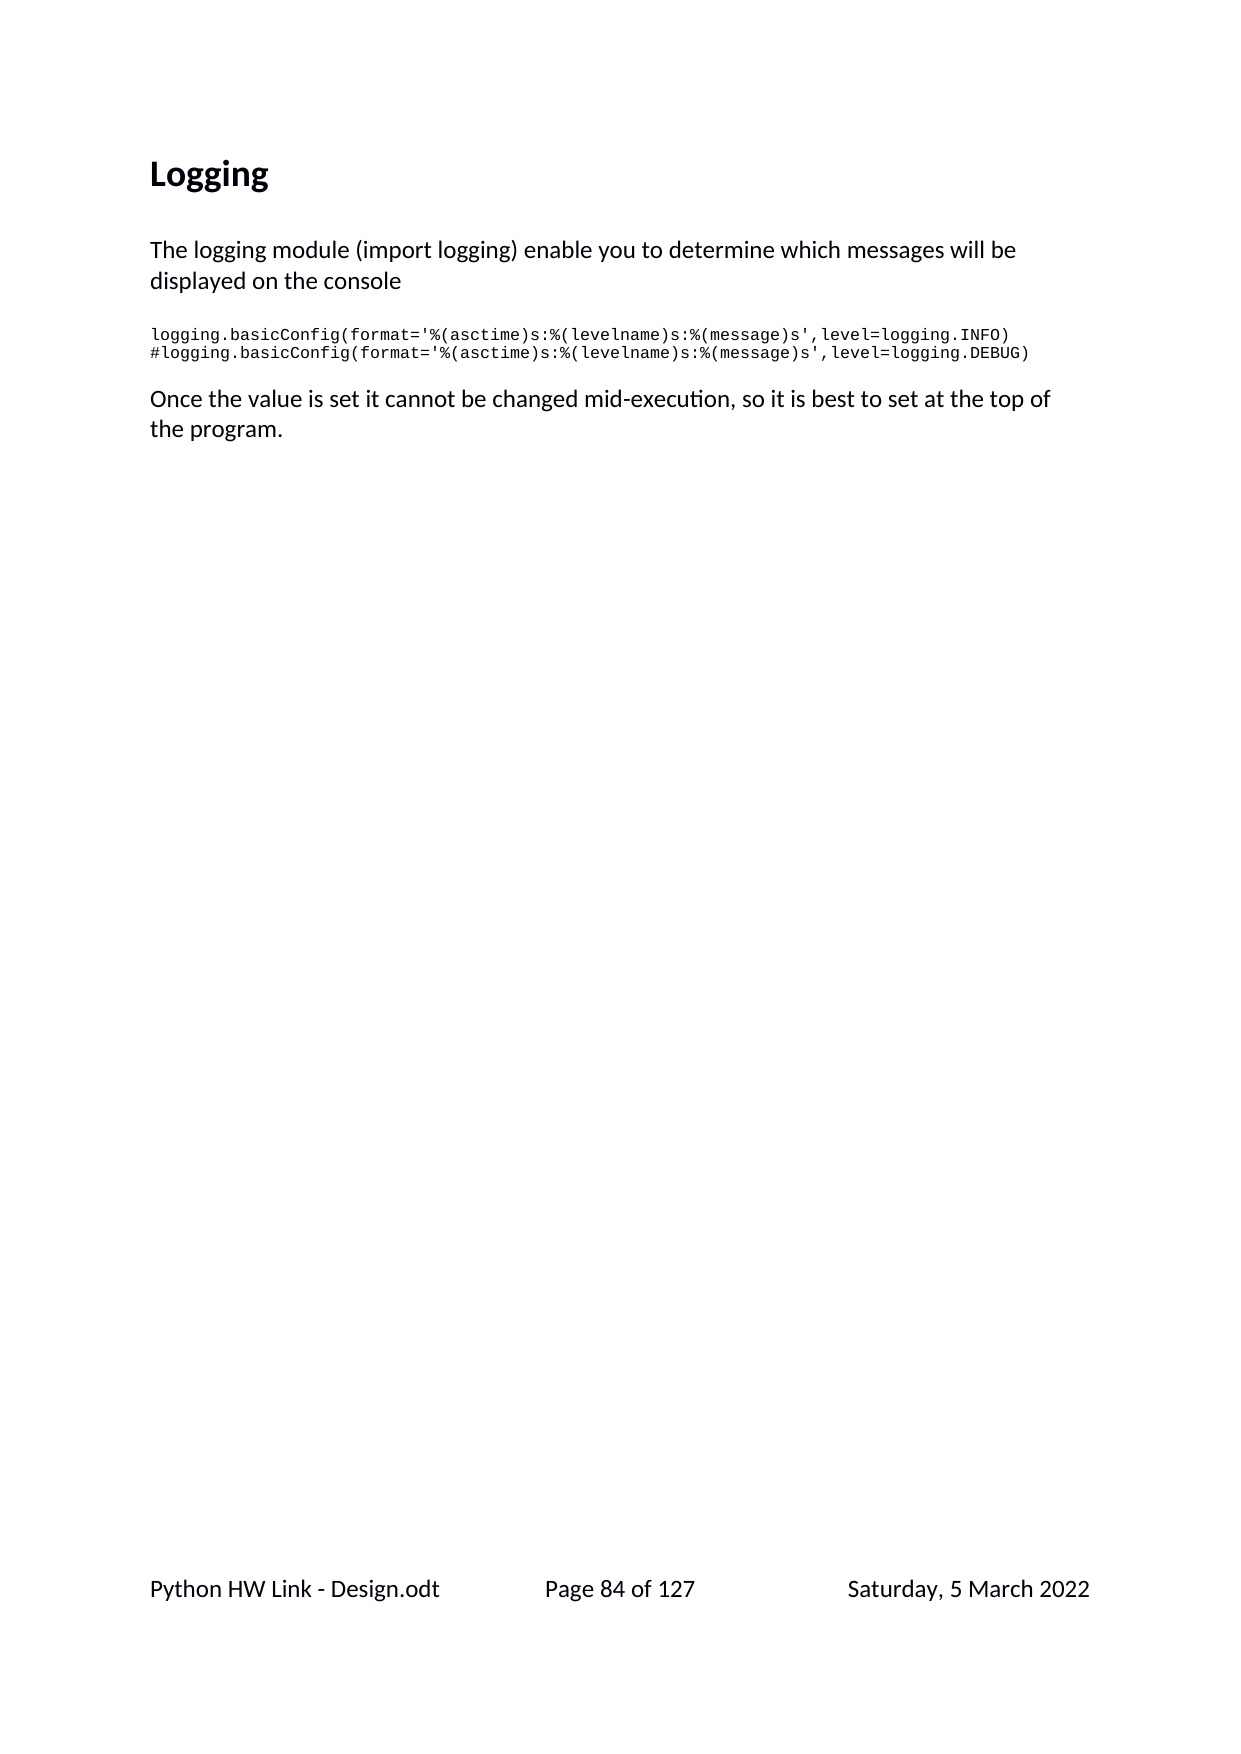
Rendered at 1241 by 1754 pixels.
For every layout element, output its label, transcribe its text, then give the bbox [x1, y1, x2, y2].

text #logging.basicConfig(format='%(asctime)s:%(levelname)s:%(message)s',level=logging.DEBUG) [150, 345, 1090, 364]
subtitle Logging [150, 150, 1090, 196]
text Once the value is set it cannot be changed mid-execution, so it is best to set at the top of the program. [150, 383, 1090, 444]
text logging.basicConfig(format='%(asctime)s:%(levelname)s:%(message)s',level=logging.INFO) [150, 326, 1090, 345]
text The logging module (import logging) enable you to determine which messages will be displayed on the console [150, 235, 1090, 296]
